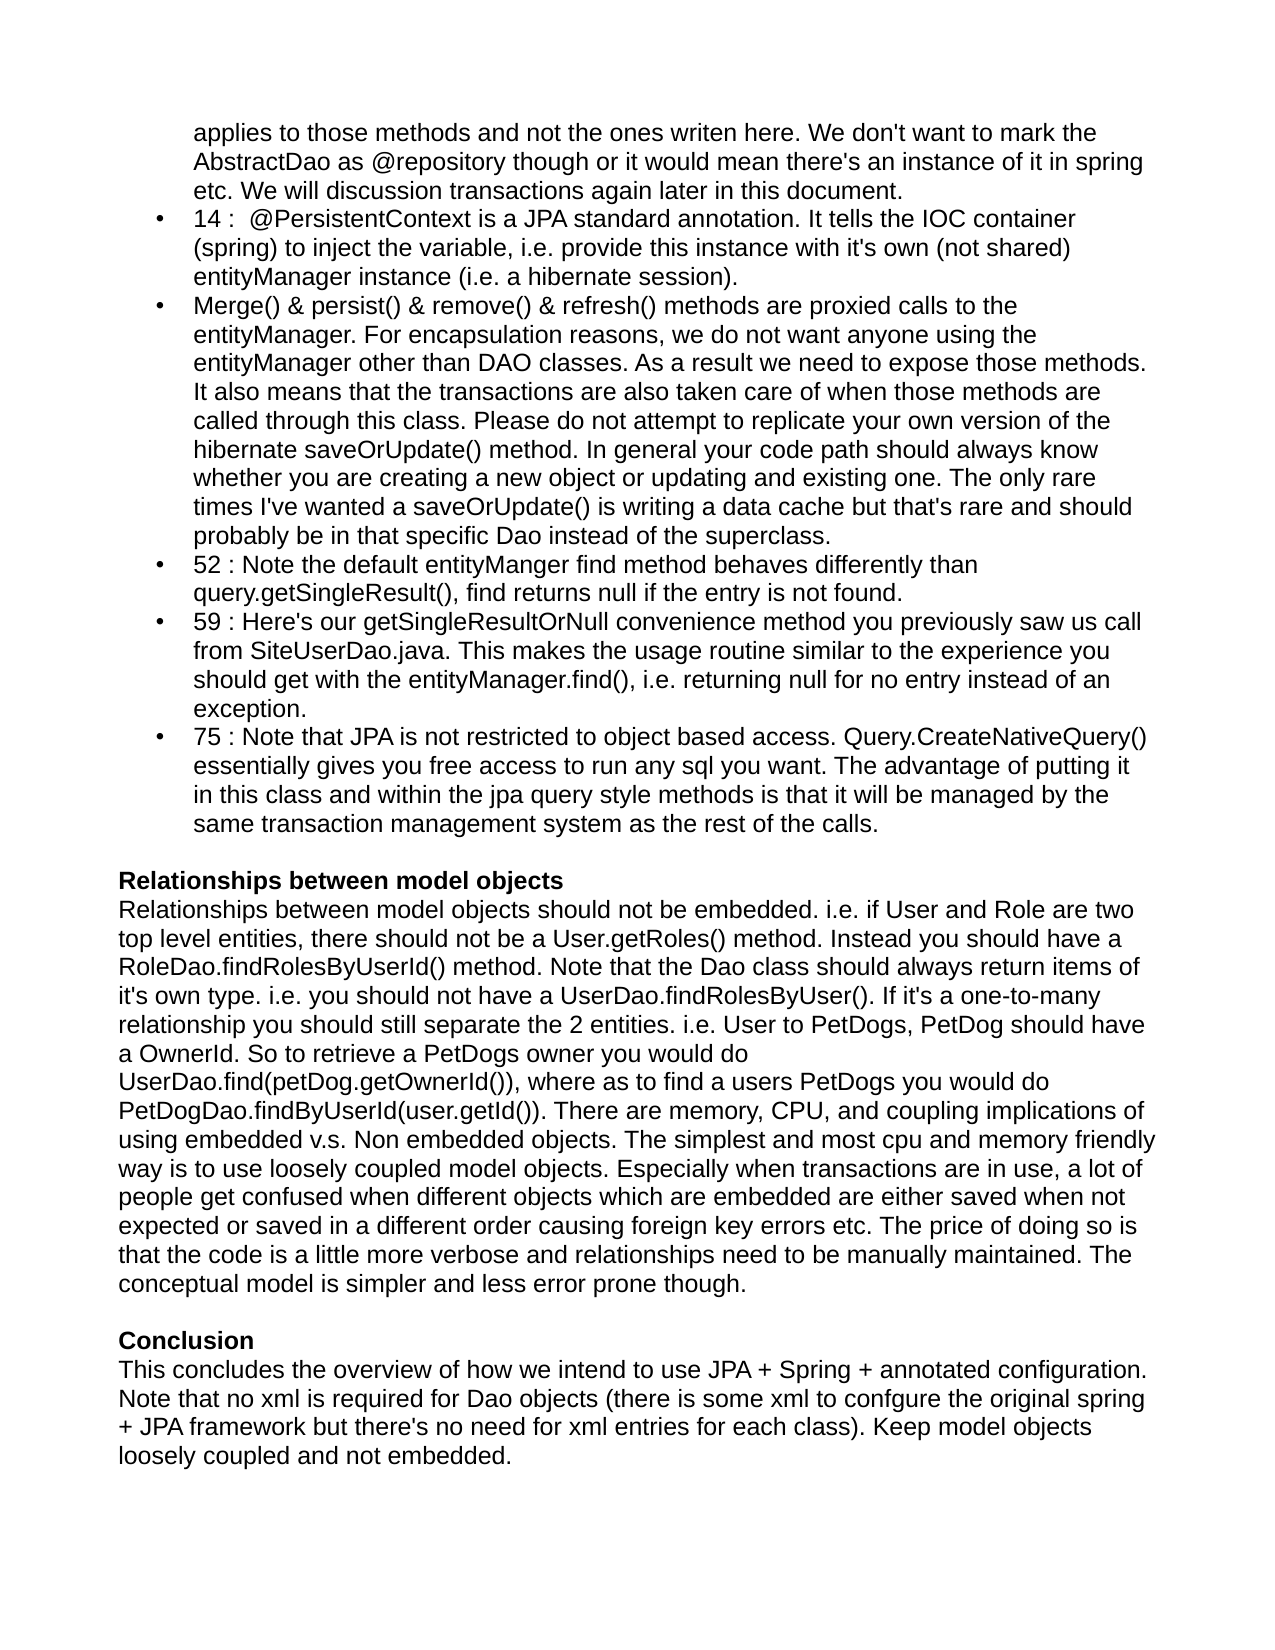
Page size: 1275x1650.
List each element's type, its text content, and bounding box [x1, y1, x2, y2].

list applies to those methods and not the ones writen here. We don't want to mark the AbstractDao as @repository though or it would mean there's an instance of it in spring etc. We will discussion transactions again later in this document. [156, 118, 1157, 204]
list 59 : Here's our getSingleResultOrNull convenience method you previously saw us call from SiteUserDao.java. This makes the usage routine similar to the experience you should get with the entityManager.find(), i.e. returning null for no entry instead of an exception. [156, 607, 1157, 722]
list 75 : Note that JPA is not restricted to object based access. Query.CreateNativeQuery() essentially gives you free access to run any sql you want. The advantage of putting it in this class and within the jpa query style methods is that it will be managed by the same transaction management system as the rest of the calls. [156, 722, 1157, 837]
text Relationships between model objects should not be embedded. i.e. if User and Role are two top level entities, there should not be a User.getRoles() method. Instead you should have a RoleDao.findRolesByUserId() method. Note that the Dao class should always return items of it's own type. i.e. you should not have a UserDao.findRolesByUser(). If it's a one-to-many relationship you should still separate the 2 entities. i.e. User to PetDogs, PetDog should have a OwnerId. So to retrieve a PetDogs owner you would do UserDao.find(petDog.getOwnerId()), where as to find a users PetDogs you would do PetDogDao.findByUserId(user.getId()). There are memory, CPU, and coupling implications of using embedded v.s. Non embedded objects. The simplest and most cpu and memory friendly way is to use loosely coupled model objects. Especially when transactions are in use, a lot of people get confused when different objects which are embedded are either saved when not expected or saved in a different order causing foreign key errors etc. The price of doing so is that the code is a little more verbose and relationships need to be manually maintained. The conceptual model is simpler and less error prone though. [118, 895, 1157, 1297]
list Merge() & persist() & remove() & refresh() methods are proxied calls to the entityManager. For encapsulation reasons, we do not want anyone using the entityManager other than DAO classes. As a result we need to expose those methods. It also means that the transactions are also taken care of when those methods are called through this class. Please do not attempt to replicate your own version of the hibernate saveOrUpdate() method. In general your code path should always know whether you are creating a new object or updating and existing one. The only rare times I've wanted a saveOrUpdate() is writing a data cache but that's rare and should probably be in that specific Dao instead of the superclass. [156, 291, 1157, 549]
list 52 : Note the default entityManger find method behaves differently than query.getSingleResult(), find returns null if the entry is not found. [156, 549, 1157, 607]
text This concludes the overview of how we intend to use JPA + Spring + annotated configuration. Note that no xml is required for Dao objects (there is some xml to confgure the original spring + JPA framework but there's no need for xml entries for each class). Keep model objects loosely coupled and not embedded. [118, 1355, 1157, 1470]
list 14 : @PersistentContext is a JPA standard annotation. It tells the IOC container (spring) to inject the variable, i.e. provide this instance with it's own (not shared) entityManager instance (i.e. a hibernate session). [156, 204, 1157, 291]
text Conclusion [118, 1326, 1157, 1355]
text Relationships between model objects [118, 866, 1157, 895]
